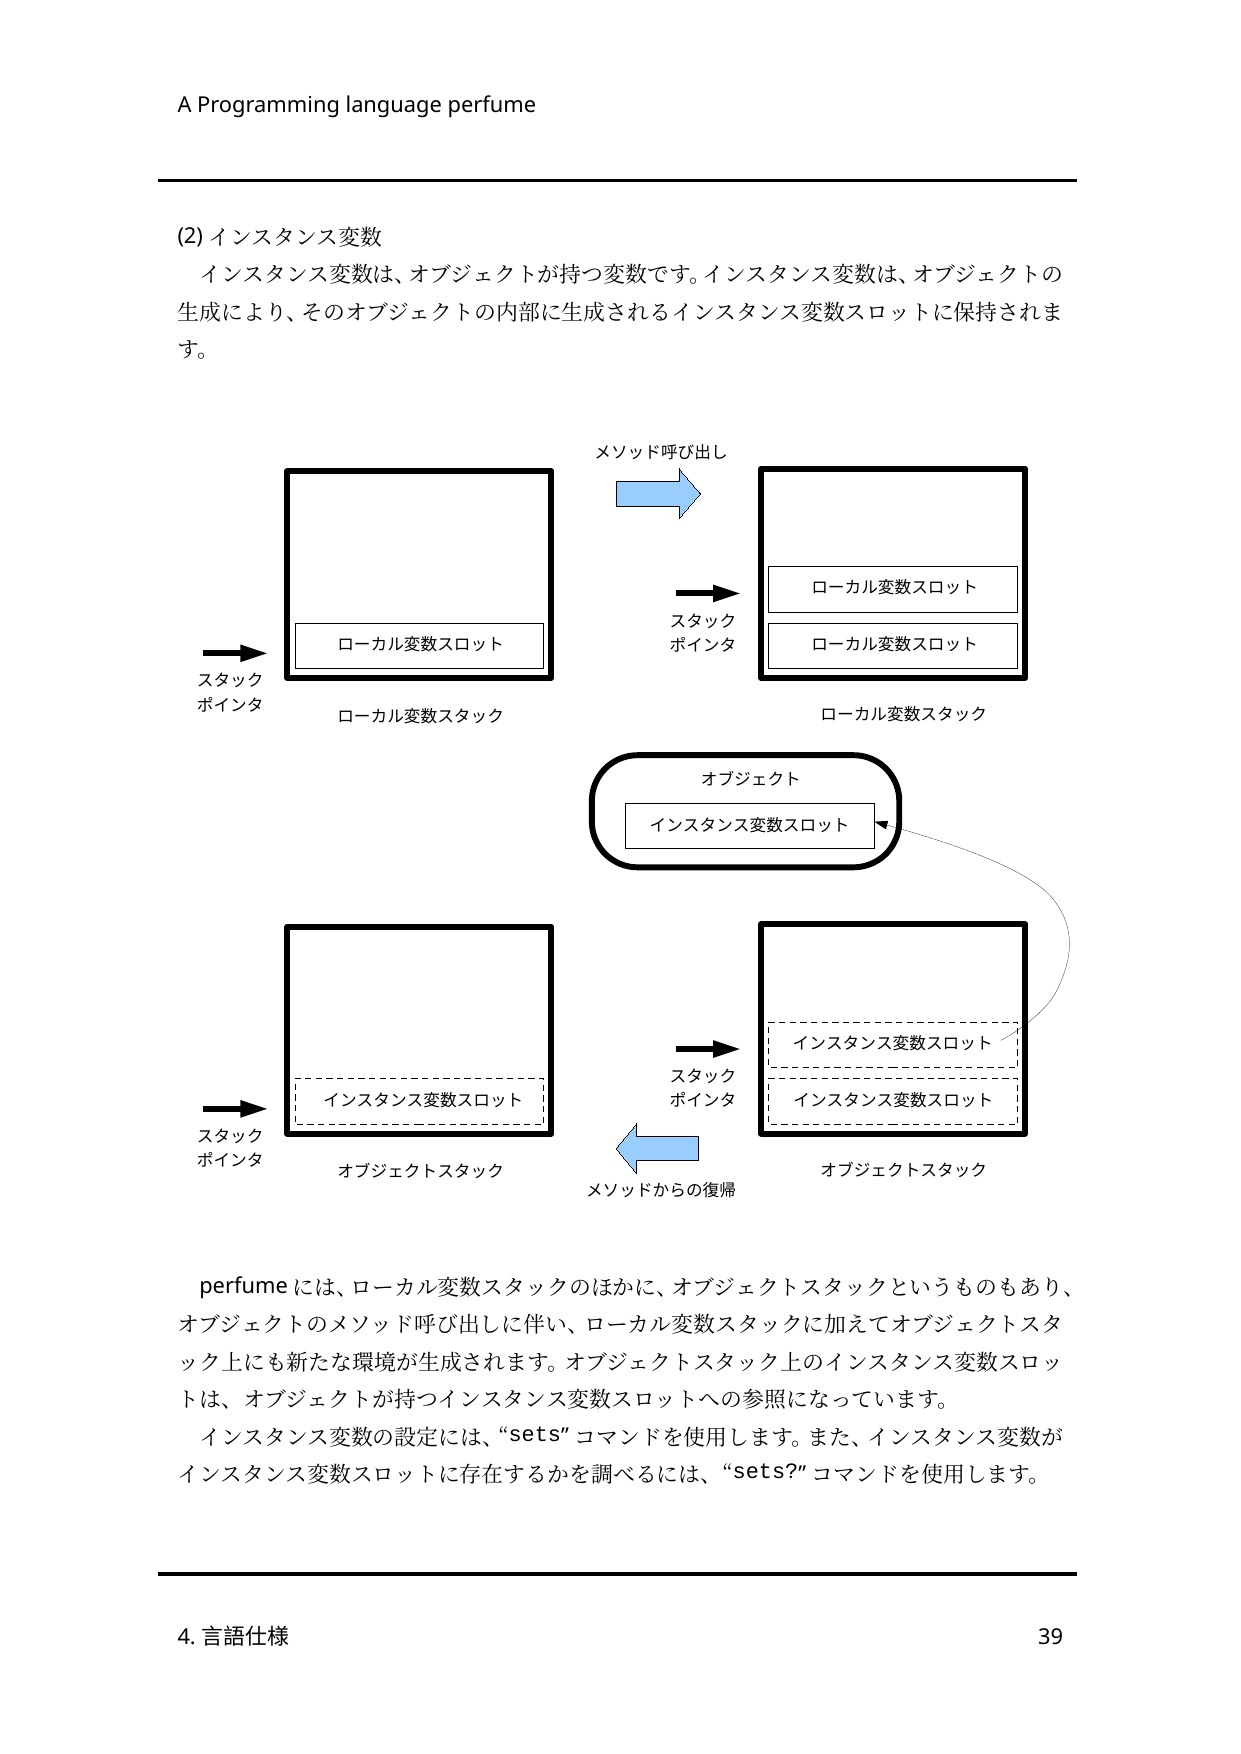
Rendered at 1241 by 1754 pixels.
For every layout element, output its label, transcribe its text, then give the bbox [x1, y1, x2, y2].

text インスタンス変数は、オブジェクトが持つ変数です。インスタンス変数は、オブジェクトの生成により、そのオブジェクトの内部に生成されるインスタンス変数スロットに保持されます。 [177, 254, 1063, 367]
text perfumeには、ローカル変数スタックのほかに、オブジェクトスタックというものもあり、オブジェクトのメソッド呼び出しに伴い、ローカル変数スタックに加えてオブジェクトスタック上にも新たな環境が生成されます。オブジェクトスタック上のインスタンス変数スロットは、オブジェクトが持つインスタンス変数スロットへの参照になっています。 [177, 1267, 1063, 1417]
text インスタンス変数の設定には、“sets” コマンドを使用します。また、インスタンス変数がインスタンス変数スロットに存在するかを調べるには、“sets?” コマンドを使用します。 [177, 1417, 1063, 1492]
text (2) インスタンス変数 [177, 217, 1063, 254]
